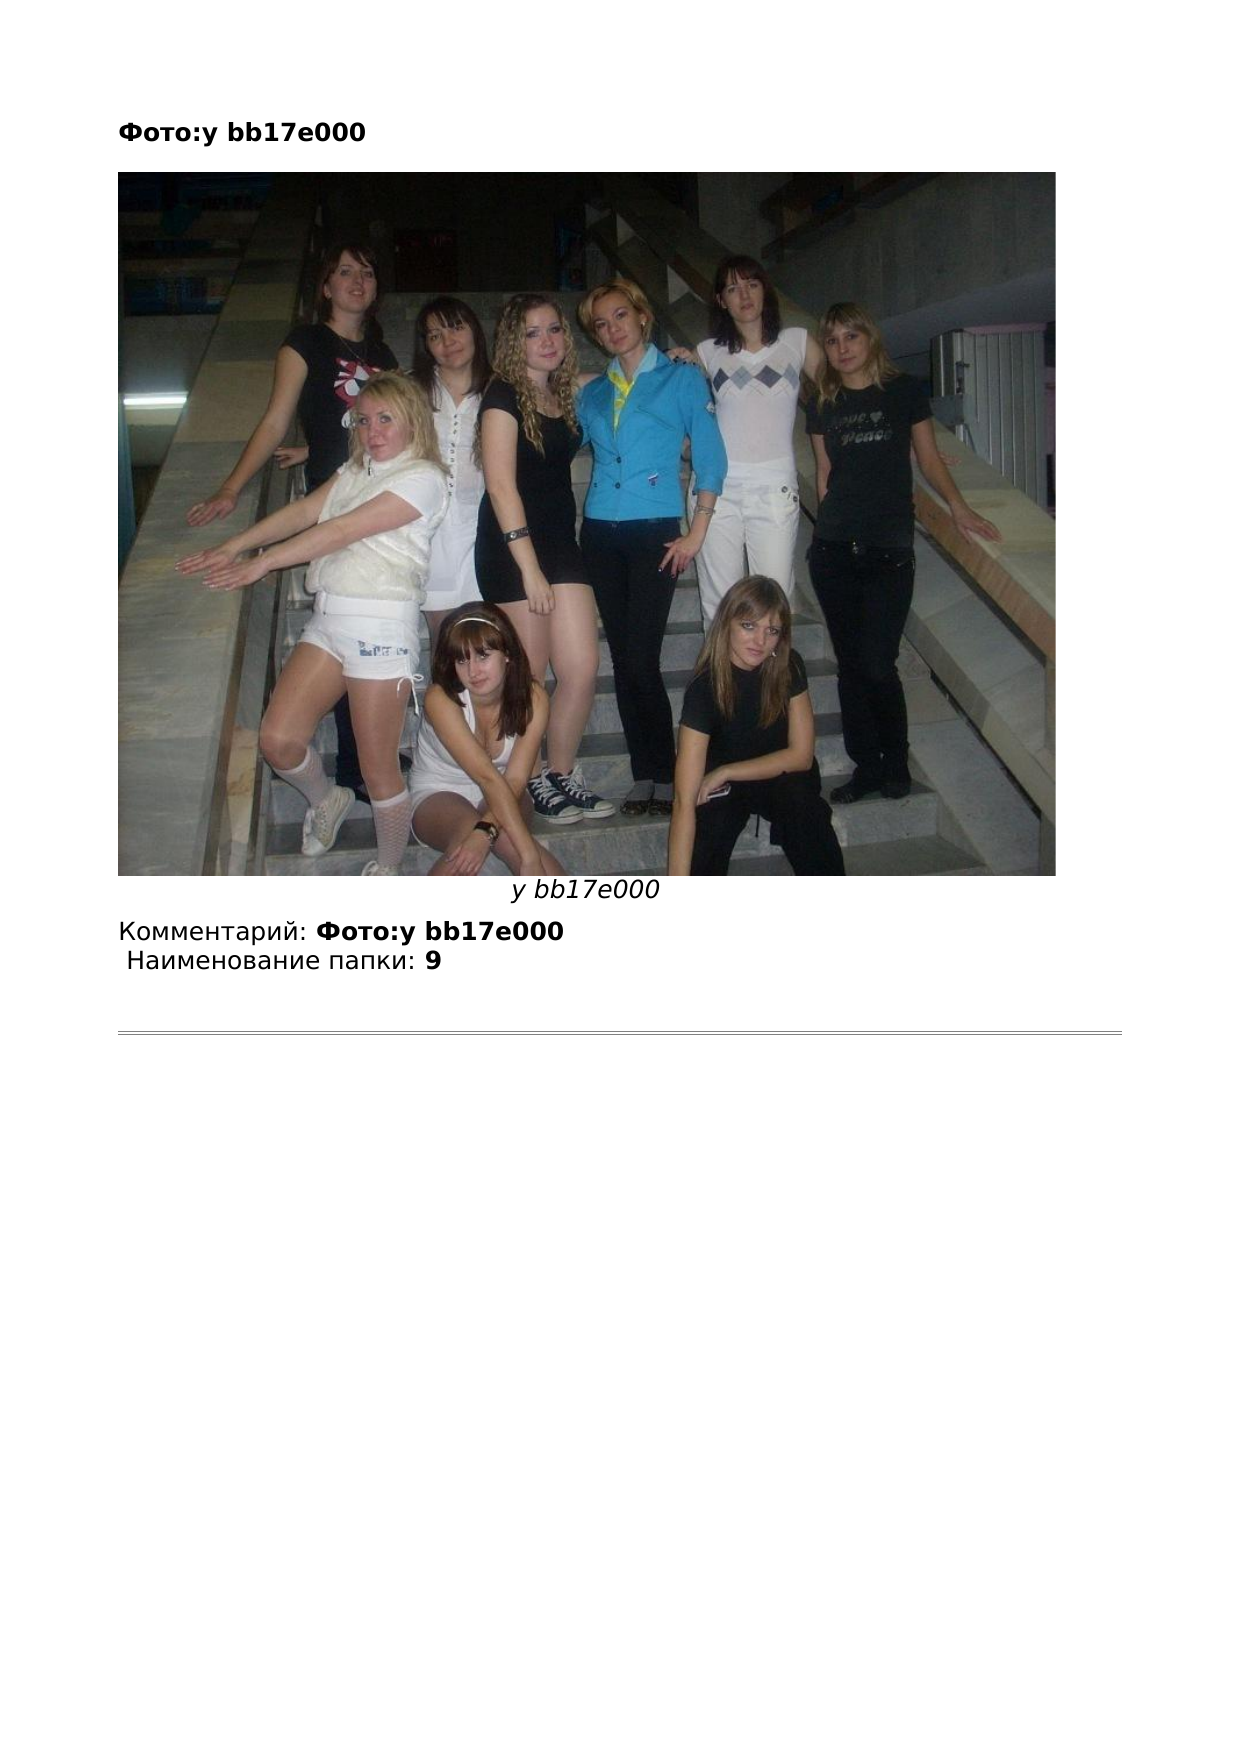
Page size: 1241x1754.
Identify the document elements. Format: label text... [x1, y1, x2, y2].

text y bb17e000 [118, 876, 1056, 904]
picture [118, 172, 1056, 876]
text Комментарий: Фото:y bb17e000 Наименование папки: 9 [118, 917, 1122, 1004]
subtitle Фото:y bb17e000 [118, 118, 1122, 147]
